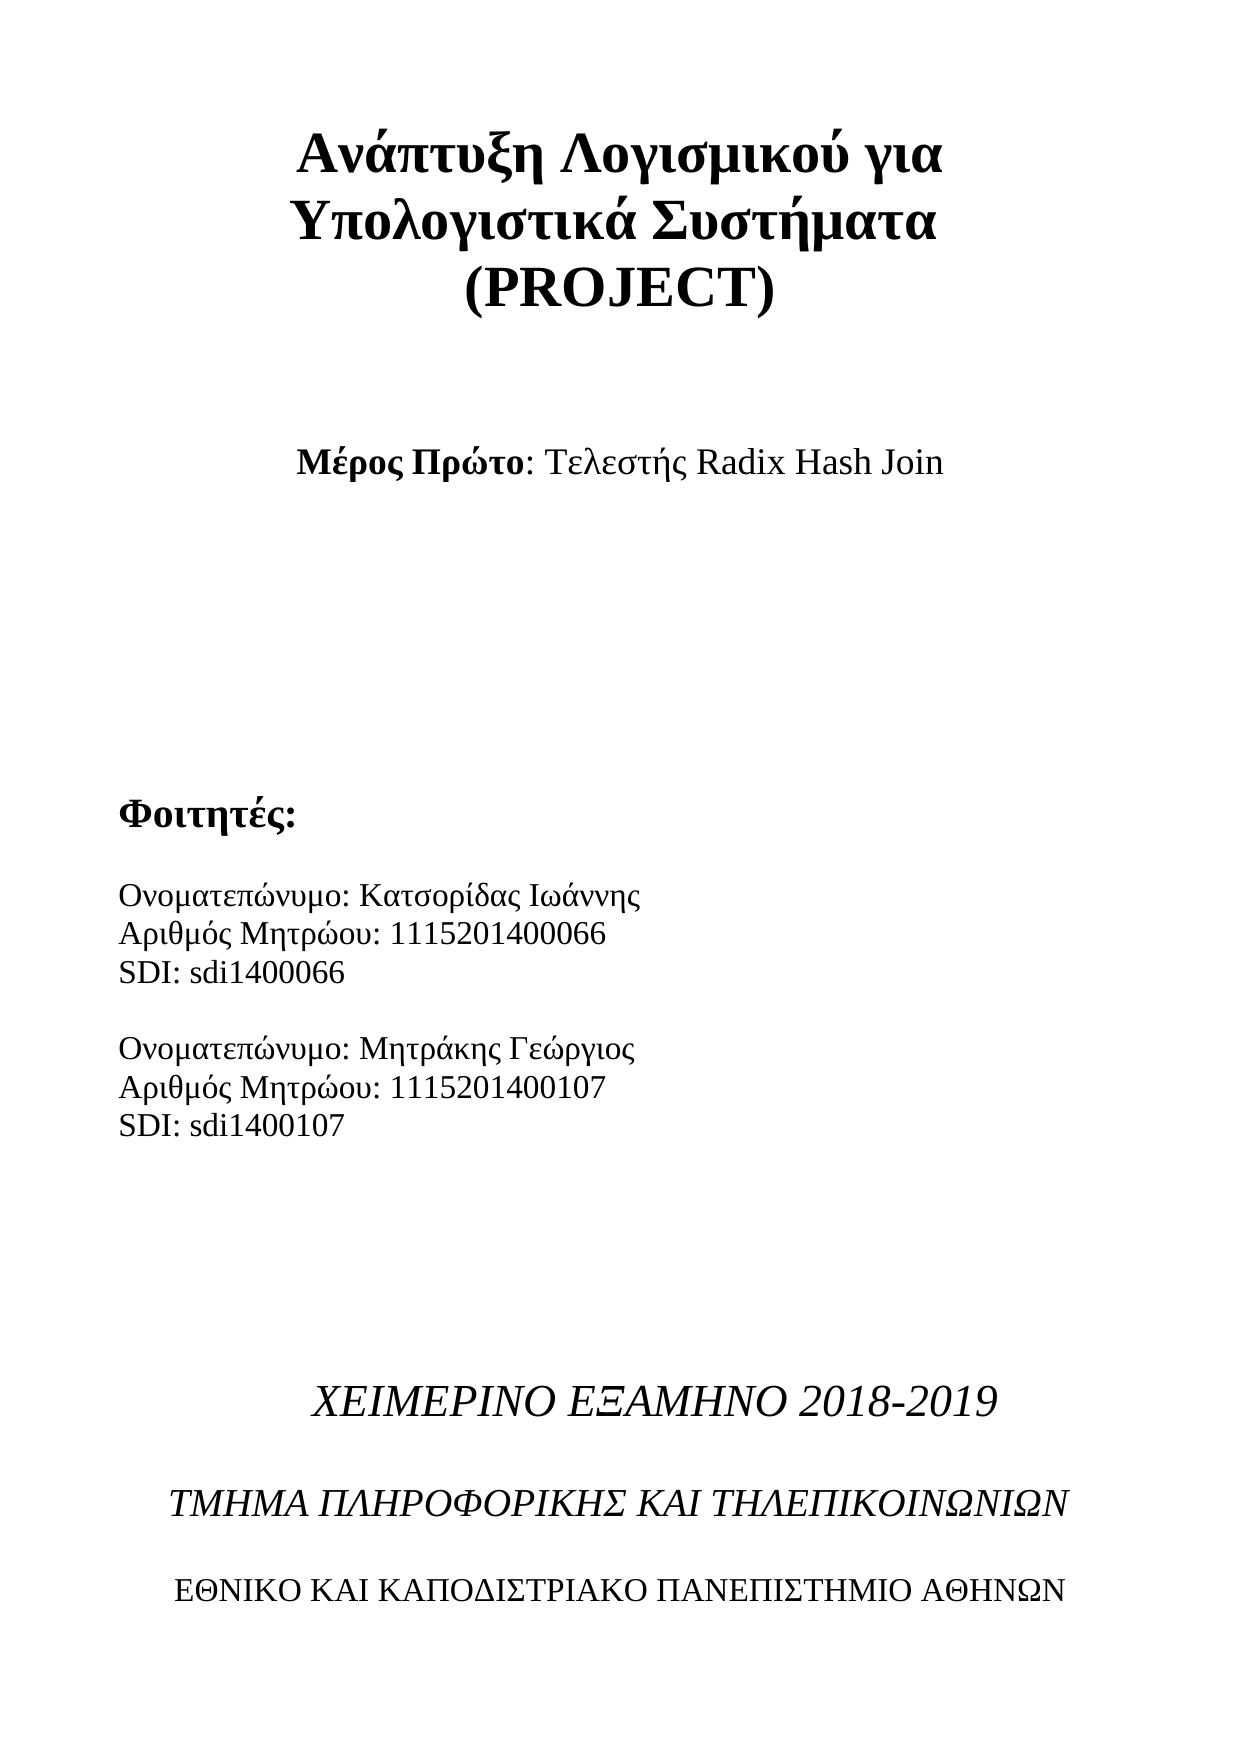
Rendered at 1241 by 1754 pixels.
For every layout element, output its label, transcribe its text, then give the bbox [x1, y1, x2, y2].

text Αριθμός Μητρώου: 1115201400107 [118, 1067, 1122, 1105]
text ΧΕΙΜΕΡΙΝΟ ΕΞΑΜΗΝΟ 2018-2019 [118, 1373, 1122, 1426]
text SDI: sdi1400066 [118, 952, 1122, 990]
text SDI: sdi1400107 [118, 1105, 1122, 1143]
text Αριθμός Μητρώου: 1115201400066 [118, 913, 1122, 952]
text Μέρος Πρώτο: Τελεστής Radix Hash Join [118, 439, 1122, 482]
text (PROJECT) [118, 252, 1122, 319]
text ΕΘΝΙΚΟ ΚΑΙ ΚΑΠΟΔΙΣΤΡΙΑΚΟ ΠΑΝΕΠΙΣΤΗΜΙΟ ΑΘΗΝΩΝ [118, 1570, 1122, 1608]
text ΤΜΗΜΑ ΠΛΗΡΟΦΟΡΙΚΗΣ ΚΑΙ ΤΗΛΕΠΙΚΟΙΝΩΝΙΩΝ [118, 1479, 1122, 1524]
text Ανάπτυξη Λογισμικού για Υπολογιστικά Συστήματα [118, 118, 1122, 252]
text Ονοματεπώνυμο: Κατσορίδας Ιωάννης [118, 875, 1122, 913]
text Φοιτητές: [118, 789, 1122, 837]
text Ονοματεπώνυμο: Μητράκης Γεώργιος [118, 1028, 1122, 1067]
